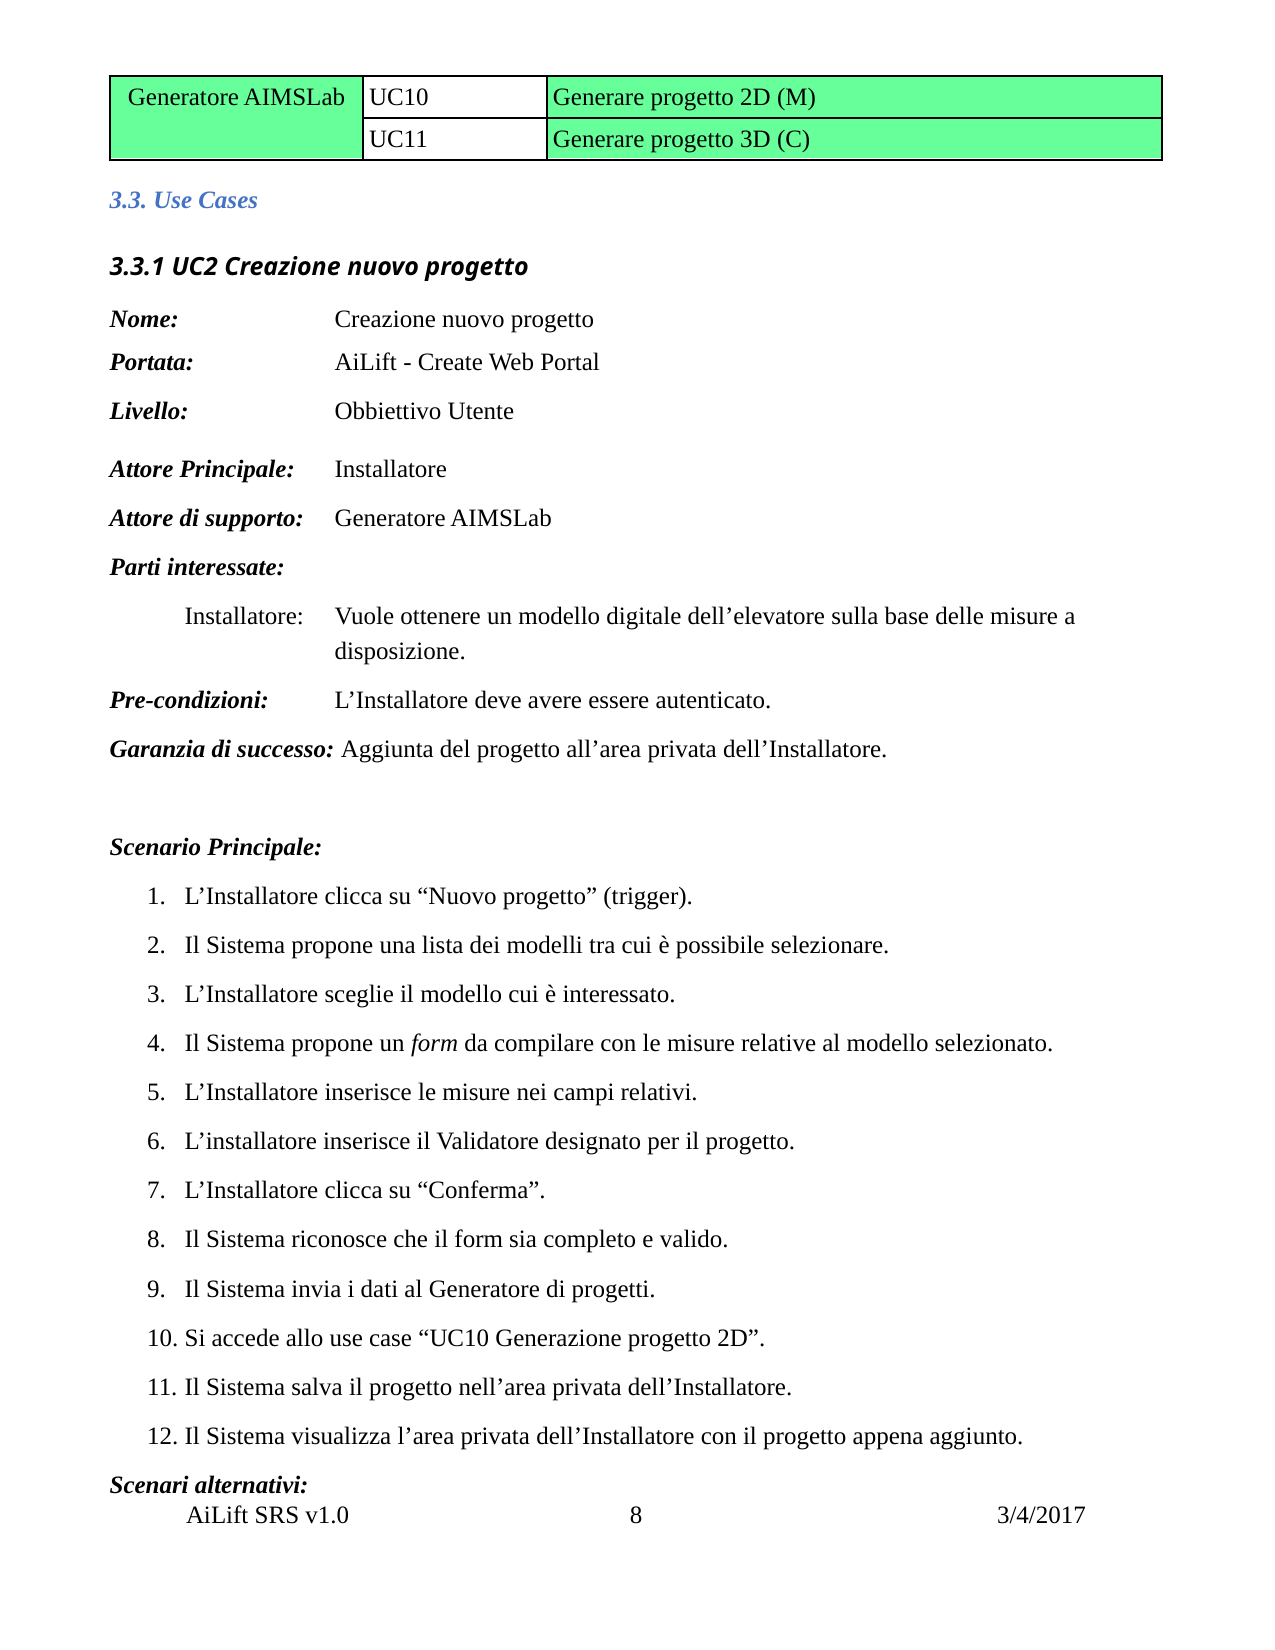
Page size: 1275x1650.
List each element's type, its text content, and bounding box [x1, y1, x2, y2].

text Installatore: Vuole ottenere un modello digitale dell’elevatore sulla base delle misure a disposizione. [109, 601, 1162, 664]
list L’installatore inserisce il Validatore designato per il progetto. [147, 1126, 1162, 1155]
subtitle 3.3. Use Cases [109, 185, 1162, 214]
list Il Sistema propone una lista dei modelli tra cui è possibile selezionare. [147, 930, 1162, 959]
text Scenari alternativi: [109, 1470, 1162, 1499]
text Parti interessate: [109, 552, 1162, 581]
table_cell Generare progetto 2D (M) [548, 77, 1161, 117]
list L’Installatore sceglie il modello cui è interessato. [147, 979, 1162, 1008]
text Portata: AiLift - Create Web Portal [109, 347, 1162, 376]
text Pre-condizioni: L’Installatore deve avere essere autenticato. [109, 685, 1162, 714]
text Attore di supporto: Generatore AIMSLab [109, 503, 1162, 532]
list Il Sistema riconosce che il form sia completo e valido. [147, 1224, 1162, 1253]
table_cell UC10 [364, 77, 546, 117]
table_cell Generatore AIMSLab [111, 77, 362, 158]
text Livello: Obbiettivo Utente [109, 396, 1162, 425]
list Si accede allo use case “UC10 Generazione progetto 2D”. [147, 1323, 1162, 1351]
text Garanzia di successo: Aggiunta del progetto all’area privata dell’Installatore. [109, 734, 1162, 763]
list L’Installatore clicca su “Nuovo progetto” (trigger). [147, 881, 1162, 910]
list L’Installatore inserisce le misure nei campi relativi. [147, 1077, 1162, 1106]
text Nome: Creazione nuovo progetto [109, 304, 1162, 333]
list Il Sistema invia i dati al Generatore di progetti. [147, 1274, 1162, 1302]
text 3.3.1 UC2 Creazione nuovo progetto [109, 249, 1162, 283]
list Il Sistema propone un form da compilare con le misure relative al modello selezionato. [147, 1028, 1162, 1057]
text Attore Principale: Installatore [109, 454, 1162, 483]
list L’Installatore clicca su “Conferma”. [147, 1176, 1162, 1204]
table_cell UC11 [364, 119, 546, 158]
list Il Sistema salva il progetto nell’area privata dell’Installatore. [147, 1372, 1162, 1401]
table_cell Generare progetto 3D (C) [548, 119, 1161, 158]
text Scenario Principale: [109, 832, 1162, 861]
list Il Sistema visualizza l’area privata dell’Installatore con il progetto appena aggiunto. [147, 1421, 1162, 1449]
